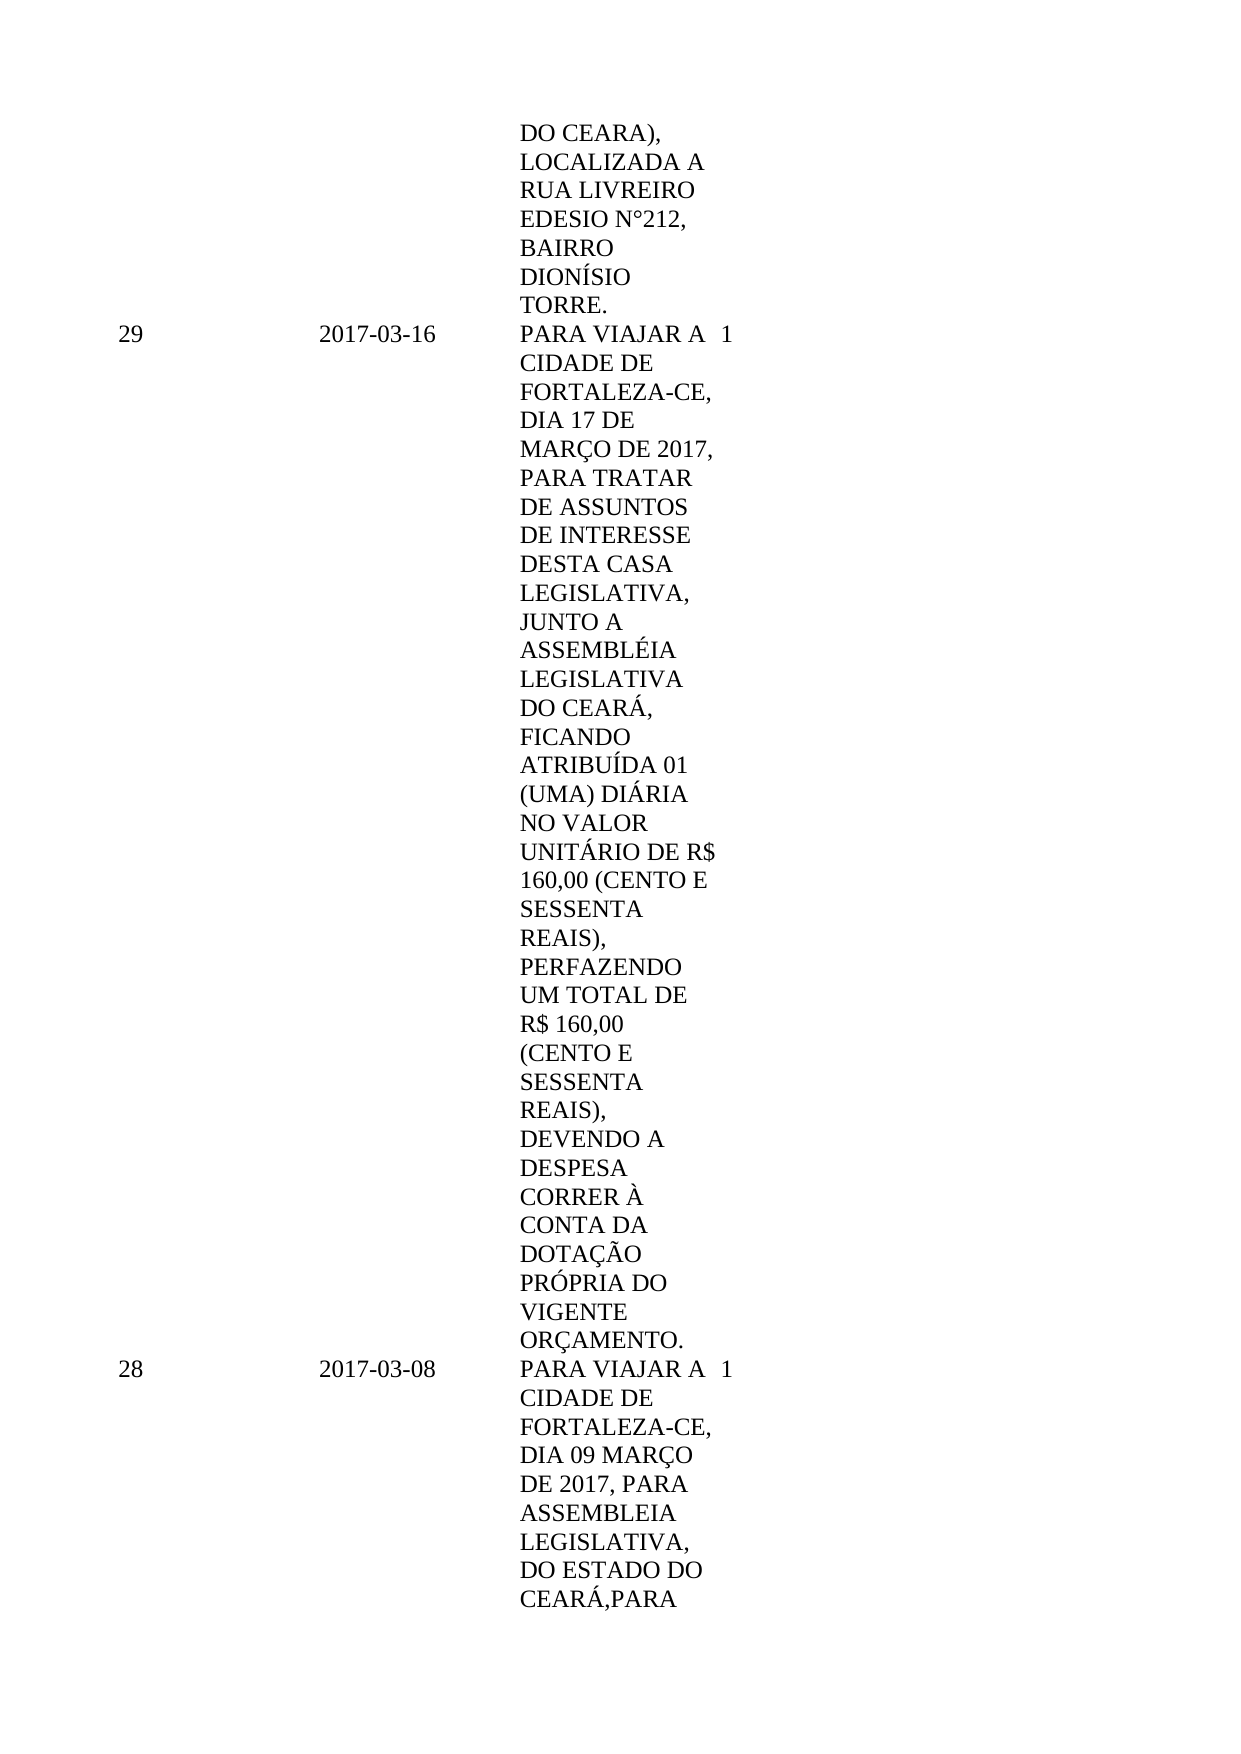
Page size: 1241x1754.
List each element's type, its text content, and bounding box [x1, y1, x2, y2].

table_cell 29 [118, 319, 319, 1354]
table_cell [921, 1354, 1122, 1613]
table_cell [319, 118, 519, 319]
table_cell 1 [720, 1354, 921, 1613]
table_cell 2017-03-08 [319, 1354, 519, 1613]
table_cell 28 [118, 1354, 319, 1613]
table_cell PARA VIAJAR A CIDADE DE FORTALEZA-CE, DIA 17 DE MARÇO DE 2017, PARA TRATAR DE ASSUNTOS DE INTERESSE DESTA CASA LEGISLATIVA, JUNTO A ASSEMBLÉIA LEGISLATIVA DO CEARÁ, FICANDO ATRIBUÍDA 01 (UMA) DIÁRIA NO VALOR UNITÁRIO DE R$ 160,00 (CENTO E SESSENTA REAIS), PERFAZENDO UM TOTAL DE R$ 160,00 (CENTO E SESSENTA REAIS), DEVENDO A DESPESA CORRER À CONTA DA DOTAÇÃO PRÓPRIA DO VIGENTE ORÇAMENTO. [520, 319, 720, 1354]
table_cell 2017-03-16 [319, 319, 519, 1354]
table_cell [921, 319, 1122, 1354]
table_cell 1 [720, 319, 921, 1354]
table_cell [118, 118, 319, 319]
table_cell [921, 118, 1122, 319]
table_cell PARA VIAJAR A CIDADE DE FORTALEZA-CE, DIA 09 MARÇO DE 2017, PARA ASSEMBLEIA LEGISLATIVA, DO ESTADO DO CEARÁ,PARA [520, 1354, 720, 1613]
table_cell [720, 118, 921, 319]
table_cell DO CEARA), LOCALIZADA A RUA LIVREIRO EDESIO N°212, BAIRRO DIONÍSIO TORRE. [520, 118, 720, 319]
